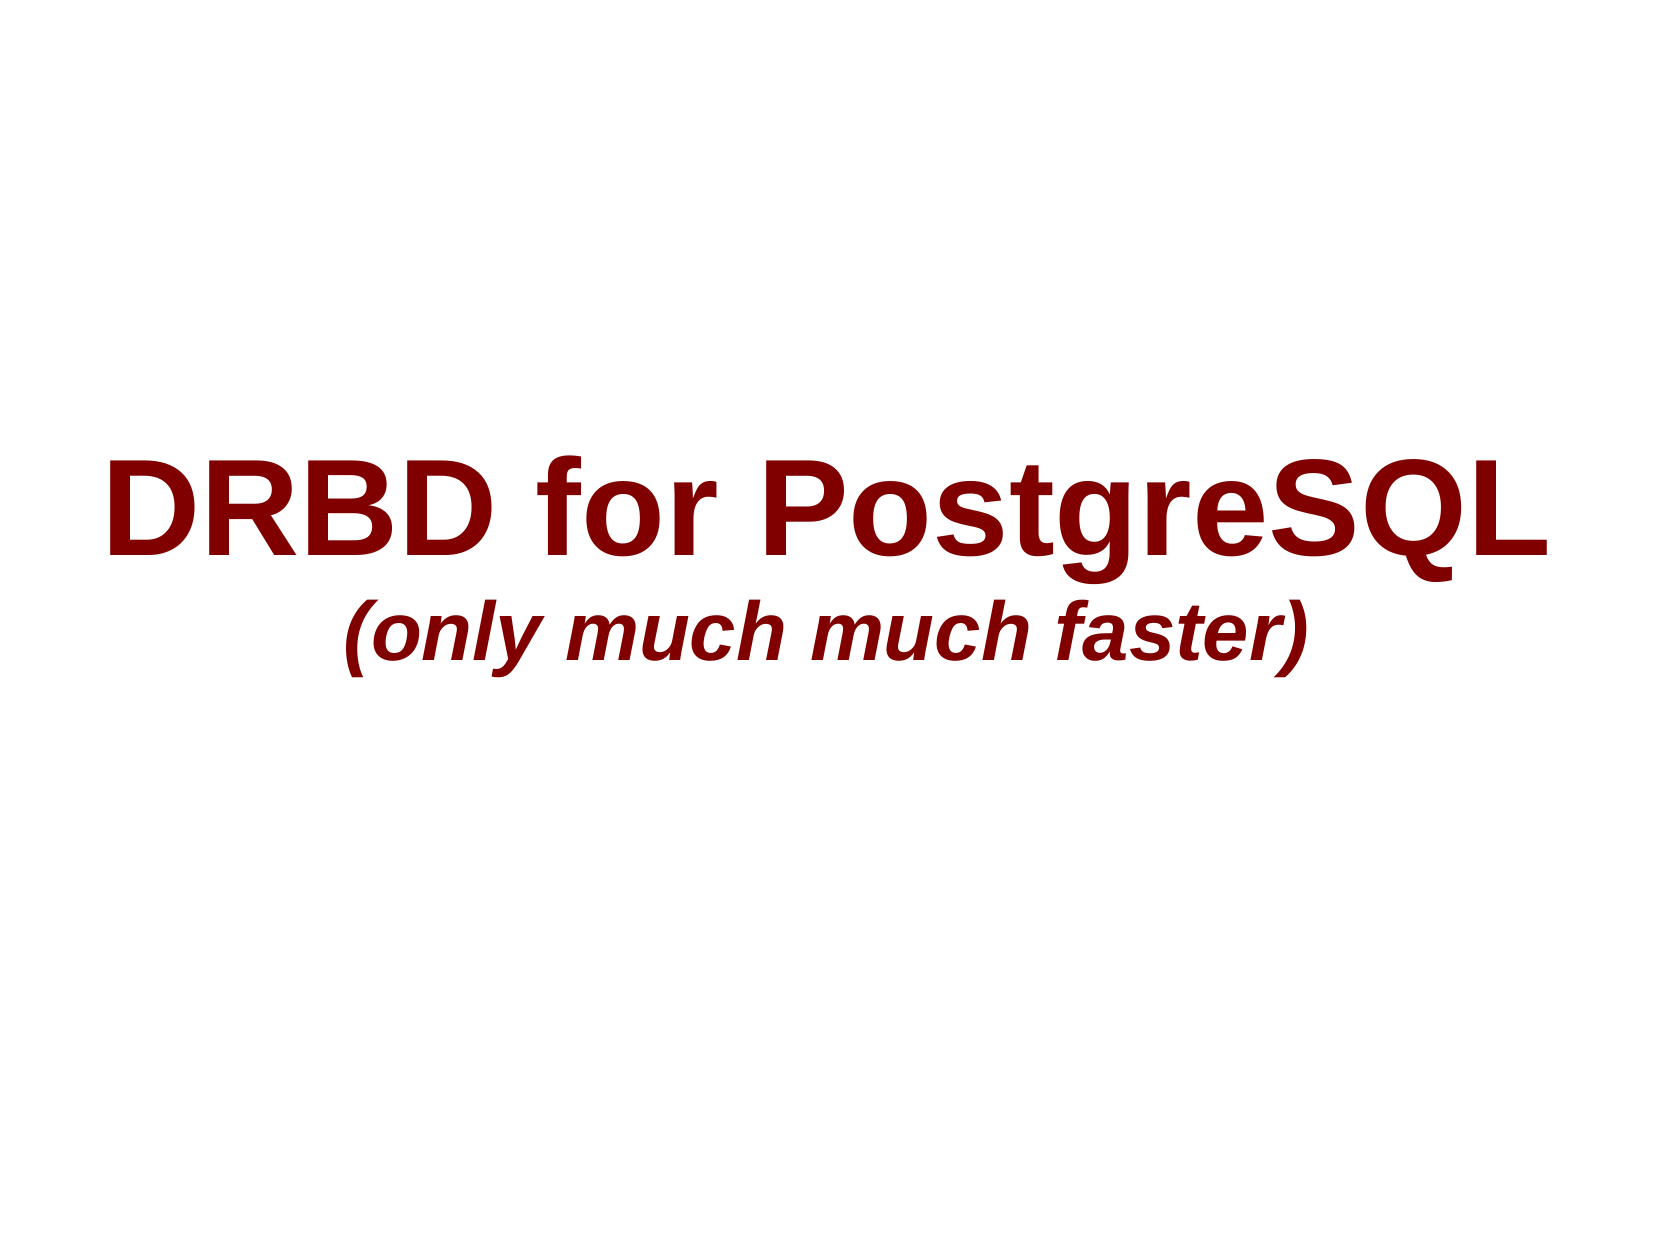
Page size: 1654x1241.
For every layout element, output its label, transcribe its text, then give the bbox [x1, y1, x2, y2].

title DRBD for PostgreSQL (only much much faster) [82, 431, 1571, 679]
